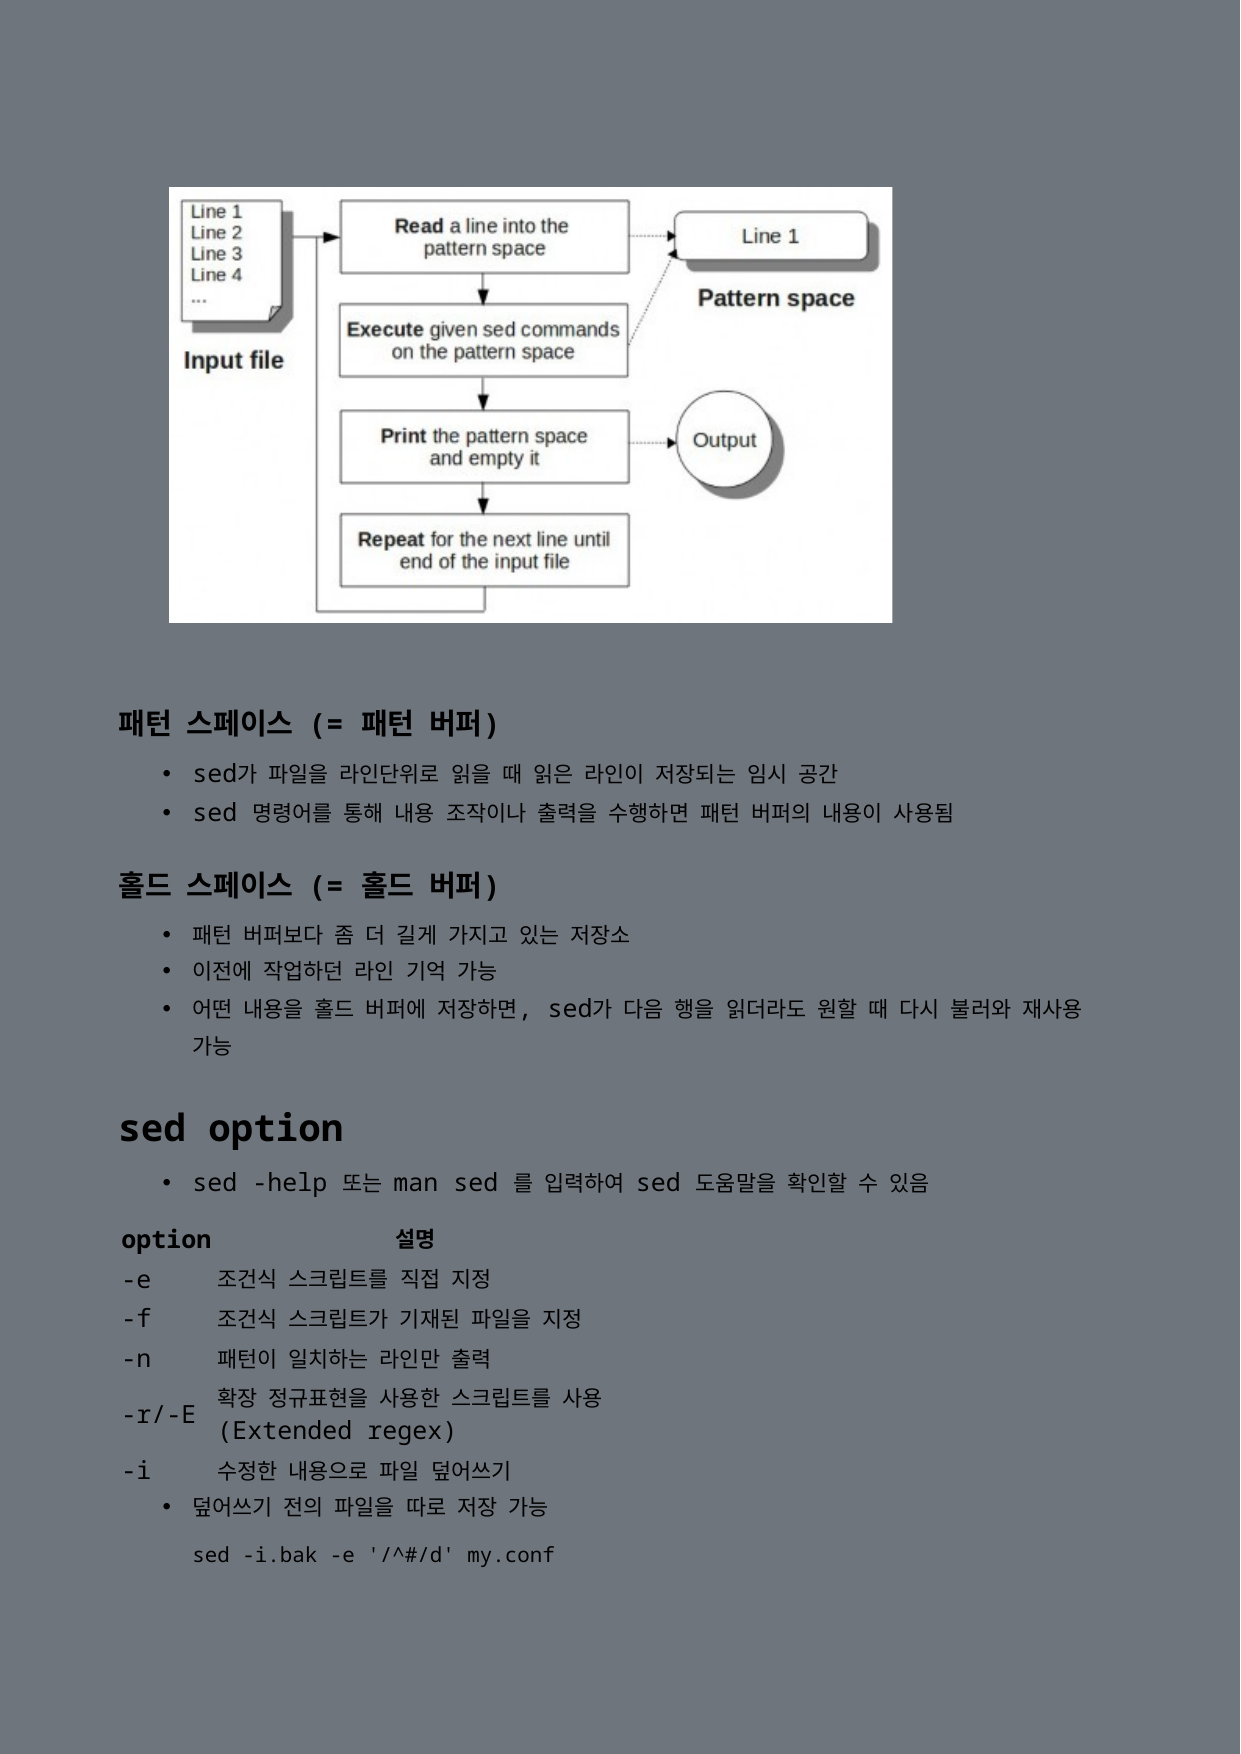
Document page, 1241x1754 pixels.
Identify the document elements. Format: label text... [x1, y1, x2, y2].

table_cell -i [118, 1450, 214, 1489]
table_cell -f [118, 1298, 214, 1338]
table_header 설명 [214, 1219, 616, 1258]
table_cell -r/-E [118, 1378, 214, 1449]
table_cell 수정한 내용으로 파일 덮어쓰기 [214, 1450, 616, 1489]
list 이전에 작업하던 라인 기억 가능 [162, 954, 1122, 986]
subtitle sed option [118, 1101, 1122, 1152]
list sed가 파일을 라인단위로 읽을 때 읽은 라인이 저장되는 임시 공간 [162, 756, 1122, 789]
table_cell -e [118, 1258, 214, 1298]
list 어떤 내용을 홀드 버퍼에 저장하면, sed가 다음 행을 읽더라도 원할 때 다시 불러와 재사용 가능 [162, 991, 1122, 1061]
table_cell -n [118, 1338, 214, 1378]
table_cell 확장 정규표현을 사용한 스크립트를 사용 (Extended regex) [214, 1378, 616, 1449]
list sed 명령어를 통해 내용 조작이나 출력을 수행하면 패턴 버퍼의 내용이 사용됨 [162, 795, 1122, 829]
table_cell 조건식 스크립트를 직접 지정 [214, 1258, 616, 1298]
subtitle 패턴 스페이스 (= 패턴 버퍼) [118, 701, 1122, 743]
list 덮어쓰기 전의 파일을 따로 저장 가능 [162, 1489, 1122, 1521]
list sed -help 또는 man sed 를 입력하여 sed 도움말을 확인할 수 있음 [162, 1165, 1122, 1199]
list 패턴 버퍼보다 좀 더 길게 가지고 있는 저장소 [162, 918, 1122, 949]
list sed -i.bak -e '/^#/d' my.conf [162, 1540, 1122, 1569]
table_cell 조건식 스크립트가 기재된 파일을 지정 [214, 1298, 616, 1338]
picture [169, 187, 893, 623]
table_cell 패턴이 일치하는 라인만 출력 [214, 1338, 616, 1378]
table_header option [118, 1219, 214, 1258]
subtitle 홀드 스페이스 (= 홀드 버퍼) [118, 863, 1122, 905]
